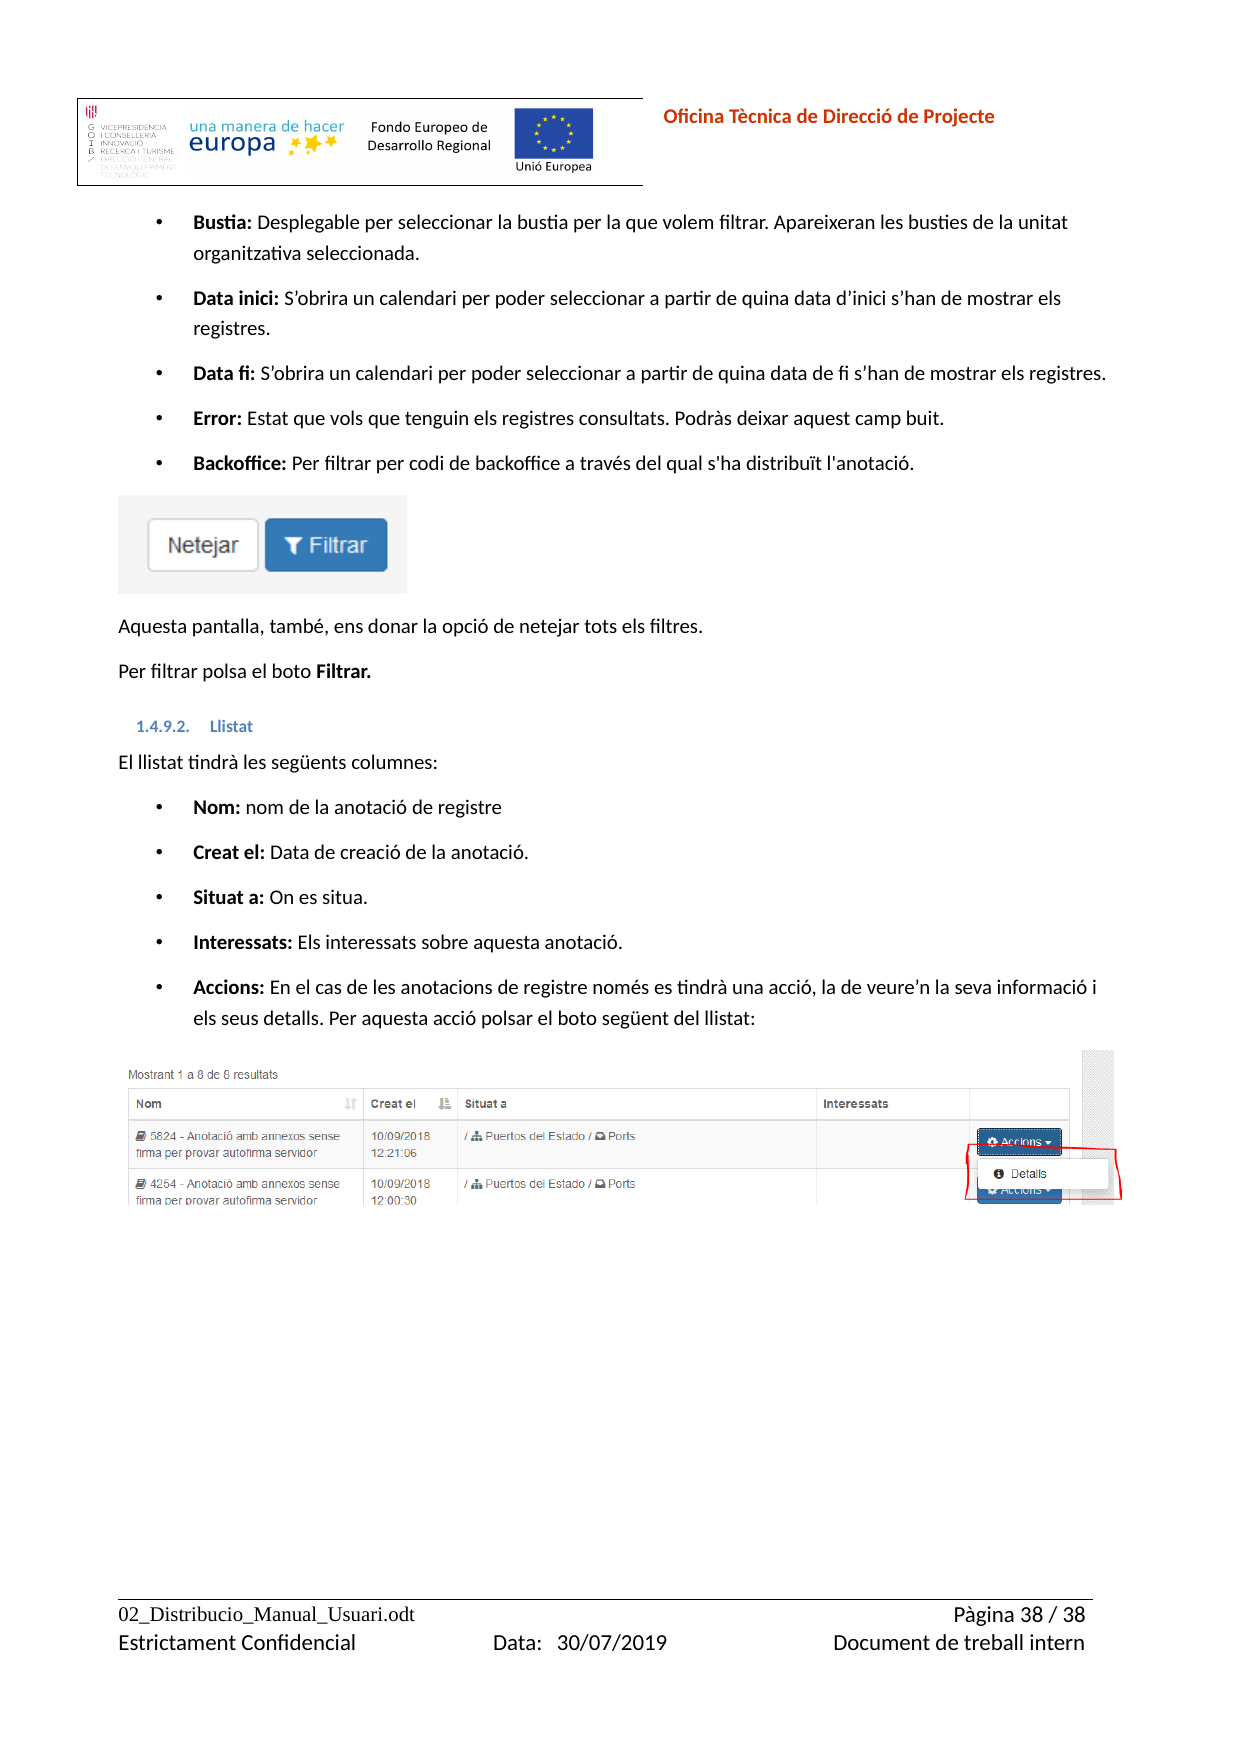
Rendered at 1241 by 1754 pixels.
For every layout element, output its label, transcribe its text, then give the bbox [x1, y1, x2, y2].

list Accions: En el cas de les anotacions de registre només es tindrà una acció, la de veure’n la seva informació i els seus detalls. Per aquesta acció polsar el boto següent del llistat: [156, 974, 1122, 1030]
list Creat el: Data de creació de la anotació. [156, 839, 1122, 865]
picture [118, 1050, 1123, 1205]
list Backoffice: Per filtrar per codi de backoffice a través del qual s'ha distribuït l'anotació. [156, 450, 1122, 476]
list Situat a: On es situa. [156, 884, 1122, 910]
list Error: Estat que vols que tenguin els registres consultats. Podràs deixar aquest camp buit. [156, 405, 1122, 431]
picture [82, 103, 181, 180]
text Per filtrar polsa el boto Filtrar. [118, 658, 1122, 684]
text Aquesta pantalla, també, ens donar la opció de netejar tots els filtres. [118, 613, 1122, 639]
list Interessats: Els interessats sobre aquesta anotació. [156, 929, 1122, 955]
subtitle Llistat [136, 716, 1122, 737]
list Data fi: S’obrira un calendari per poder seleccionar a partir de quina data de fi s’han de mostrar els registres. [156, 360, 1122, 386]
text El llistat tindrà les següents columnes: [118, 749, 1122, 775]
list Bustia: Desplegable per seleccionar la bustia per la que volem filtrar. Apareixeran les busties de la unitat organitzativa seleccionada. [156, 209, 1122, 265]
list Nom: nom de la anotació de registre [156, 794, 1122, 820]
picture [187, 103, 599, 180]
list Data inici: S’obrira un calendari per poder seleccionar a partir de quina data d’inici s’han de mostrar els registres. [156, 285, 1122, 341]
picture [118, 495, 408, 594]
